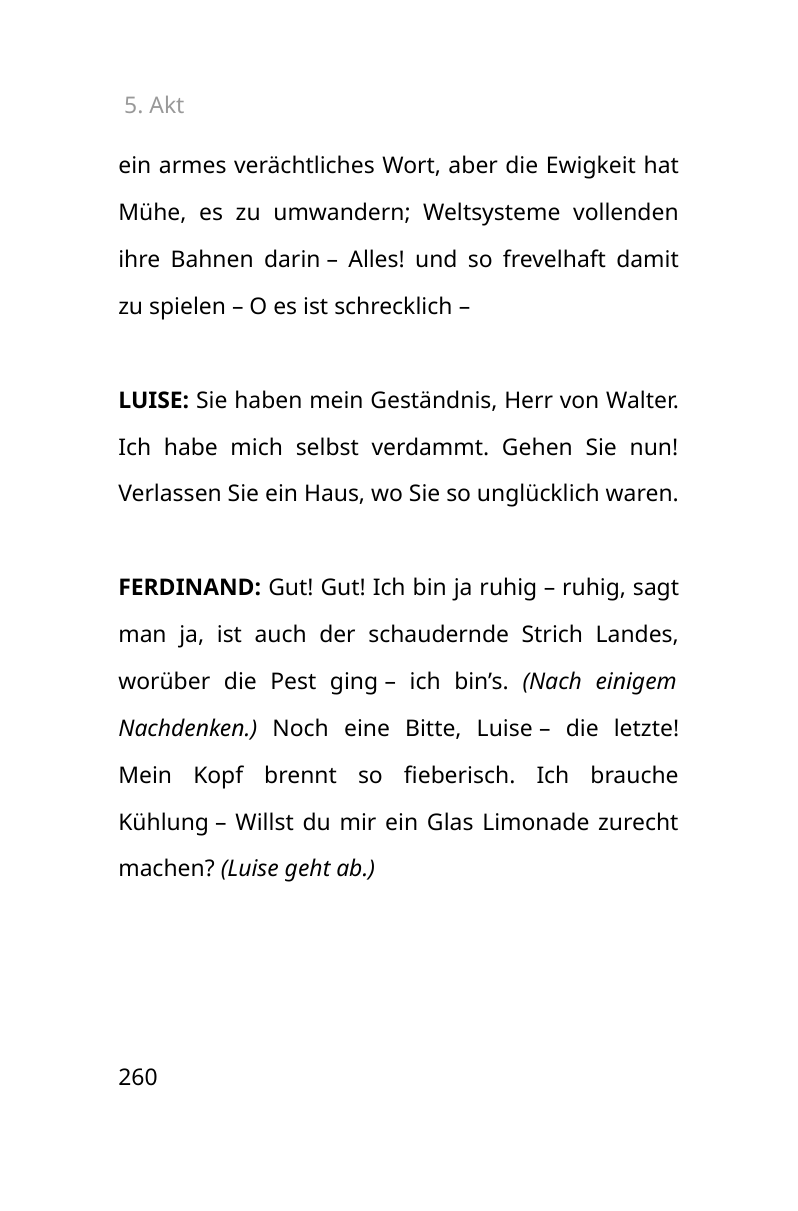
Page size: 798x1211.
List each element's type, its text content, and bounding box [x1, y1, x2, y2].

text FERDINAND: Gut! Gut! Ich bin ja ruhig – ruhig, sagt man ja, ist auch der schaudernde Strich Landes, worüber die Pest ging – ich bin’s. (Nach einigem Nachdenken.) Noch eine Bitte, Luise – die letzte! Mein Kopf brennt so fieberisch. Ich brauche Kühlung – Willst du mir ein Glas Limonade zurecht machen? (Luise geht ab.) [118, 536, 679, 884]
text LUISE: Sie haben mein Geständnis, Herr von Walter. Ich habe mich selbst verdammt. Gehen Sie nun! Verlassen Sie ein Haus, wo Sie so unglücklich waren. [118, 348, 679, 509]
text ein armes verächtliches Wort, aber die Ewigkeit hat Mühe, es zu umwandern; Weltsysteme vollenden ihre Bahnen darin – Alles! und so frevelhaft damit zu spielen – O es ist schrecklich – [118, 149, 679, 321]
